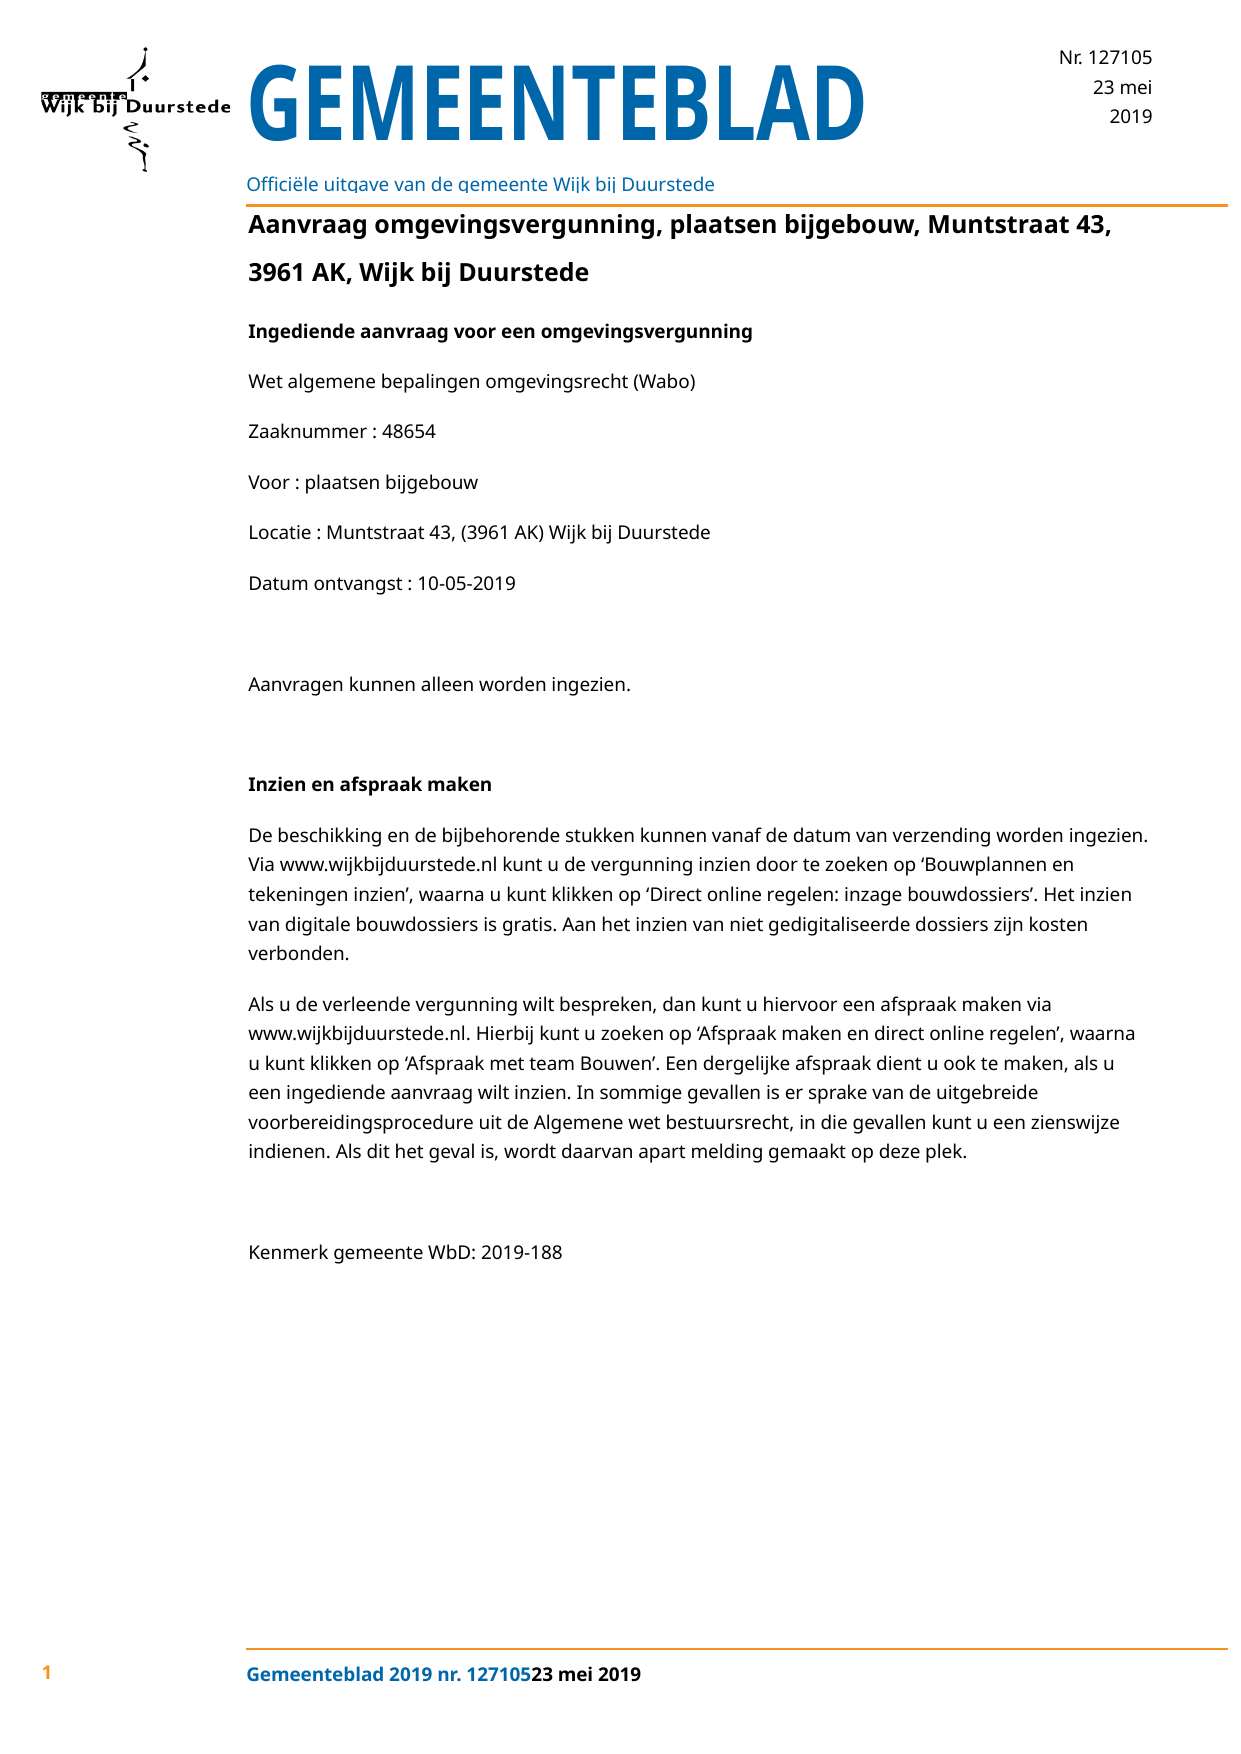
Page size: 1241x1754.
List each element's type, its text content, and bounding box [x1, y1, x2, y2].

text Zaaknummer : 48654 [248, 419, 1152, 444]
text De beschikking en de bijbehorende stukken kunnen vanaf de datum van verzending worden ingezien. Via www.wijkbijduurstede.nl kunt u de vergunning inzien door te zoeken op ‘Bouwplannen en tekeningen inzien’, waarna u kunt klikken op ‘Direct online regelen: inzage bouwdossiers’. Het inzien van digitale bouwdossiers is gratis. Aan het inzien van niet gedigitaliseerde dossiers zijn kosten verbonden. [248, 822, 1152, 966]
text Ingediende aanvraag voor een omgevingsvergunning [248, 318, 1152, 344]
text Aanvragen kunnen alleen worden ingezien. [248, 671, 1152, 697]
text Datum ontvangst : 10-05-2019 [248, 570, 1152, 596]
text Voor : plaatsen bijgebouw [248, 469, 1152, 495]
text Locatie : Muntstraat 43, (3961 AK) Wijk bij Duurstede [248, 519, 1152, 545]
text Als u de verleende vergunning wilt bespreken, dan kunt u hiervoor een afspraak maken via www.wijkbijduurstede.nl. Hierbij kunt u zoeken op ‘Afspraak maken en direct online regelen’, waarna u kunt klikken op ‘Afspraak met team Bouwen’. Een dergelijke afspraak dient u ook te maken, als u een ingediende aanvraag wilt inzien. In sommige gevallen is er sprake van de uitgebreide voorbereidingsprocedure uit de Algemene wet bestuursrecht, in die gevallen kunt u een zienswijze indienen. Als dit het geval is, wordt daarvan apart melding gemaakt op deze plek. [248, 991, 1152, 1164]
text Inzien en afspraak maken [248, 772, 1152, 797]
text Kenmerk gemeente WbD: 2019-188 [248, 1239, 1152, 1265]
text Wet algemene bepalingen omgevingsrecht (Wabo) [248, 368, 1152, 394]
picture [41, 47, 231, 172]
text Aanvraag omgevingsvergunning, plaatsen bijgebouw, Muntstraat 43, 3961 AK, Wijk bij Duurstede [248, 207, 1152, 288]
